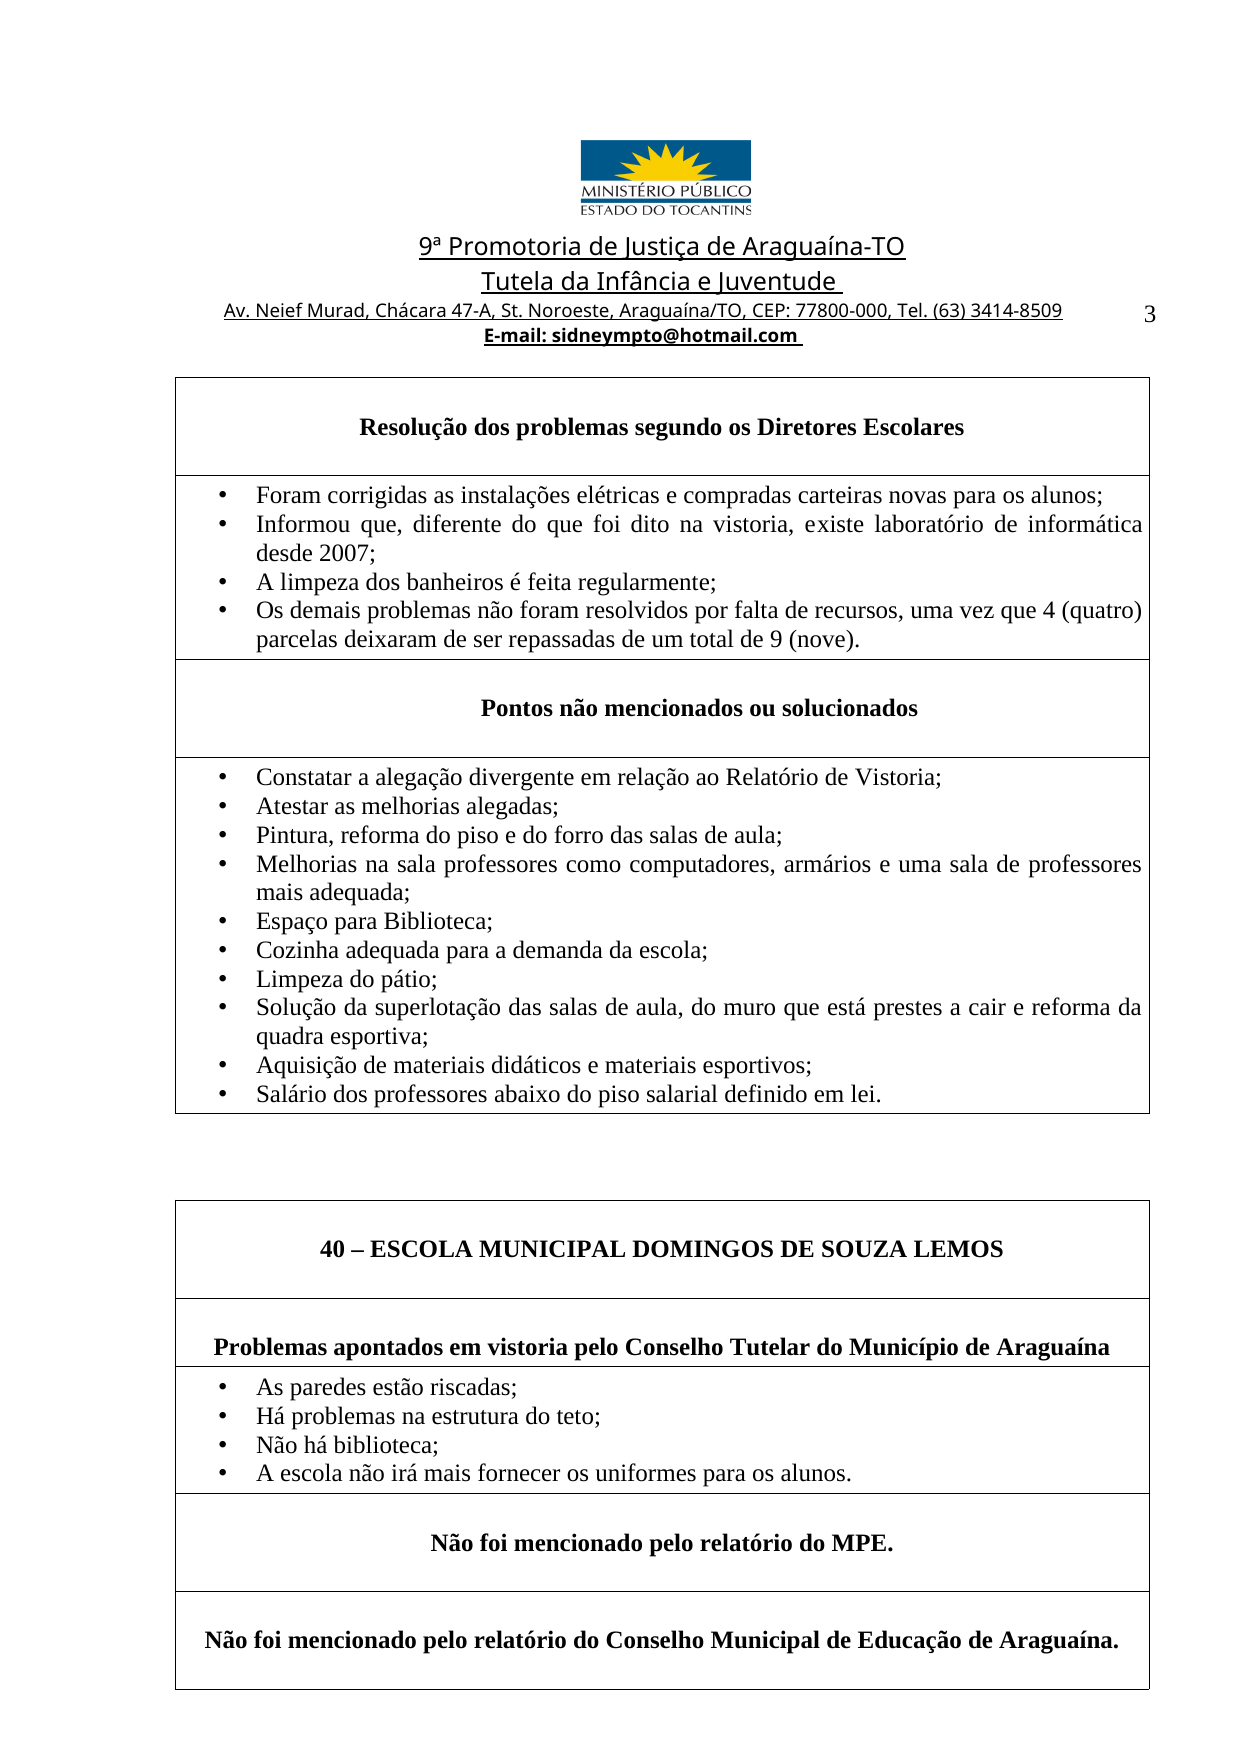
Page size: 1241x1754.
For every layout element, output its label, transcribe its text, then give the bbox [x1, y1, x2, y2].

table_cell Resolução dos problemas segundo os Diretores Escolares [176, 378, 1149, 475]
table_cell Não foi mencionado pelo relatório do MPE. [176, 1494, 1149, 1591]
table_header 40 – ESCOLA MUNICIPAL DOMINGOS DE SOUZA LEMOS [176, 1201, 1149, 1297]
table_cell Problemas apontados em vistoria pelo Conselho Tutelar do Município de Araguaína [176, 1299, 1149, 1366]
table_cell Pontos não mencionados ou solucionados [176, 660, 1149, 757]
table_cell Foram corrigidas as instalações elétricas e compradas carteiras novas para os alunos; Informou que, diferente do que foi dito na vistoria, existe laboratório de informática desde 2007; A limpeza dos banheiros é feita regularmente; Os demais problemas não foram resolvidos por falta de recursos, uma vez que 4 (quatro) parcelas deixaram de ser repassadas de um total de 9 (nove). [176, 476, 1149, 659]
table_cell Constatar a alegação divergente em relação ao Relatório de Vistoria; Atestar as melhorias alegadas; Pintura, reforma do piso e do forro das salas de aula; Melhorias na sala professores como computadores, armários e uma sala de professores mais adequada; Espaço para Biblioteca; Cozinha adequada para a demanda da escola; Limpeza do pátio; Solução da superlotação das salas de aula, do muro que está prestes a cair e reforma da quadra esportiva; Aquisição de materiais didáticos e materiais esportivos; Salário dos professores abaixo do piso salarial definido em lei. [176, 758, 1149, 1113]
table_cell Não foi mencionado pelo relatório do Conselho Municipal de Educação de Araguaína. [176, 1592, 1149, 1689]
picture [580, 140, 752, 215]
table_cell As paredes estão riscadas; Há problemas na estrutura do teto; Não há biblioteca; A escola não irá mais fornecer os uniformes para os alunos. [176, 1367, 1149, 1493]
